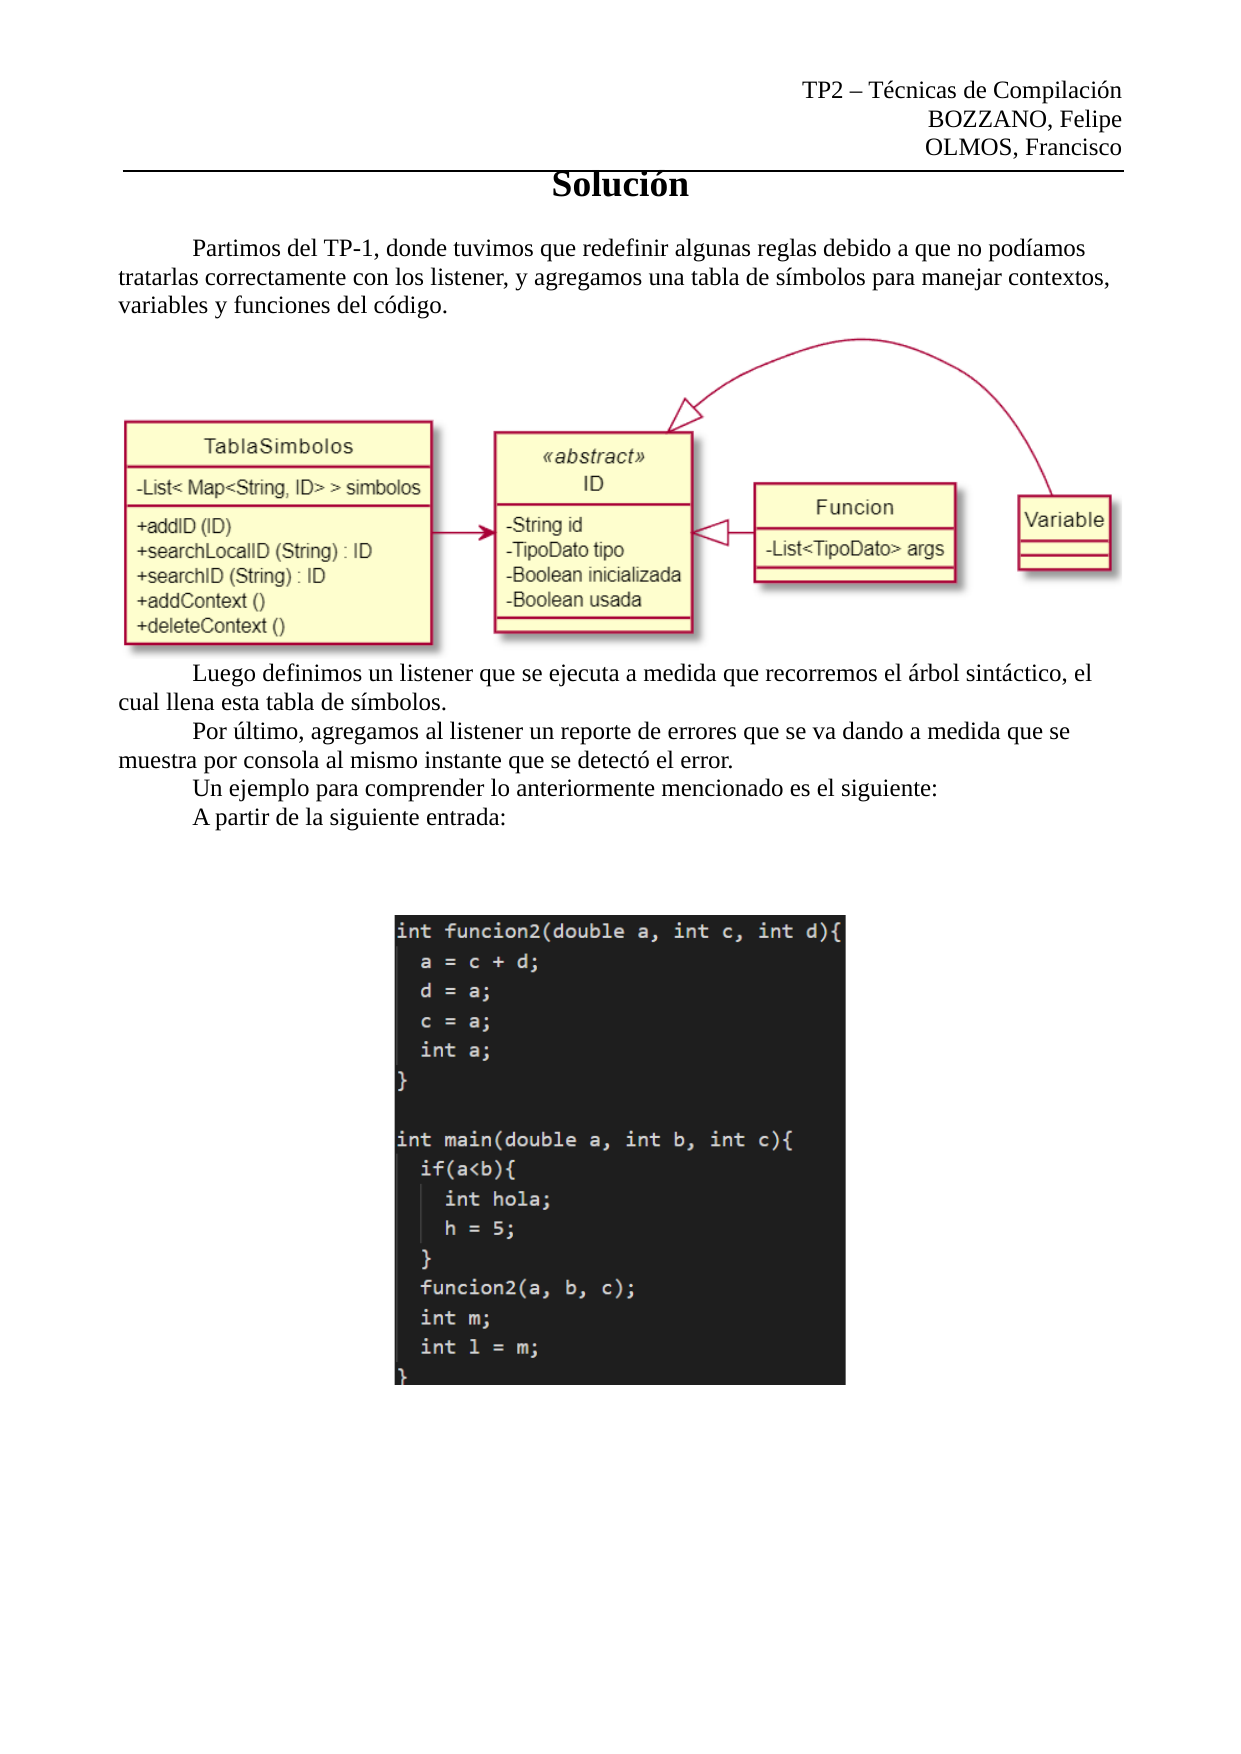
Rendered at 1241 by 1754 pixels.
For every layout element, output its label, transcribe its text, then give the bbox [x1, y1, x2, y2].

text Solución [118, 161, 1122, 204]
text Un ejemplo para comprender lo anteriormente mencionado es el siguiente: [118, 773, 1122, 802]
text Por último, agregamos al listener un reporte de errores que se va dando a medida que se muestra por consola al mismo instante que se detectó el error. [118, 716, 1122, 773]
text A partir de la siguiente entrada: [118, 802, 1122, 831]
text Luego definimos un listener que se ejecuta a medida que recorremos el árbol sintáctico, el cual llena esta tabla de símbolos. [118, 659, 1122, 716]
text Partimos del TP-1, donde tuvimos que redefinir algunas reglas debido a que no podíamos tratarlas correctamente con los listener, y agregamos una tabla de símbolos para manejar contextos, variables y funciones del código. [118, 233, 1122, 319]
